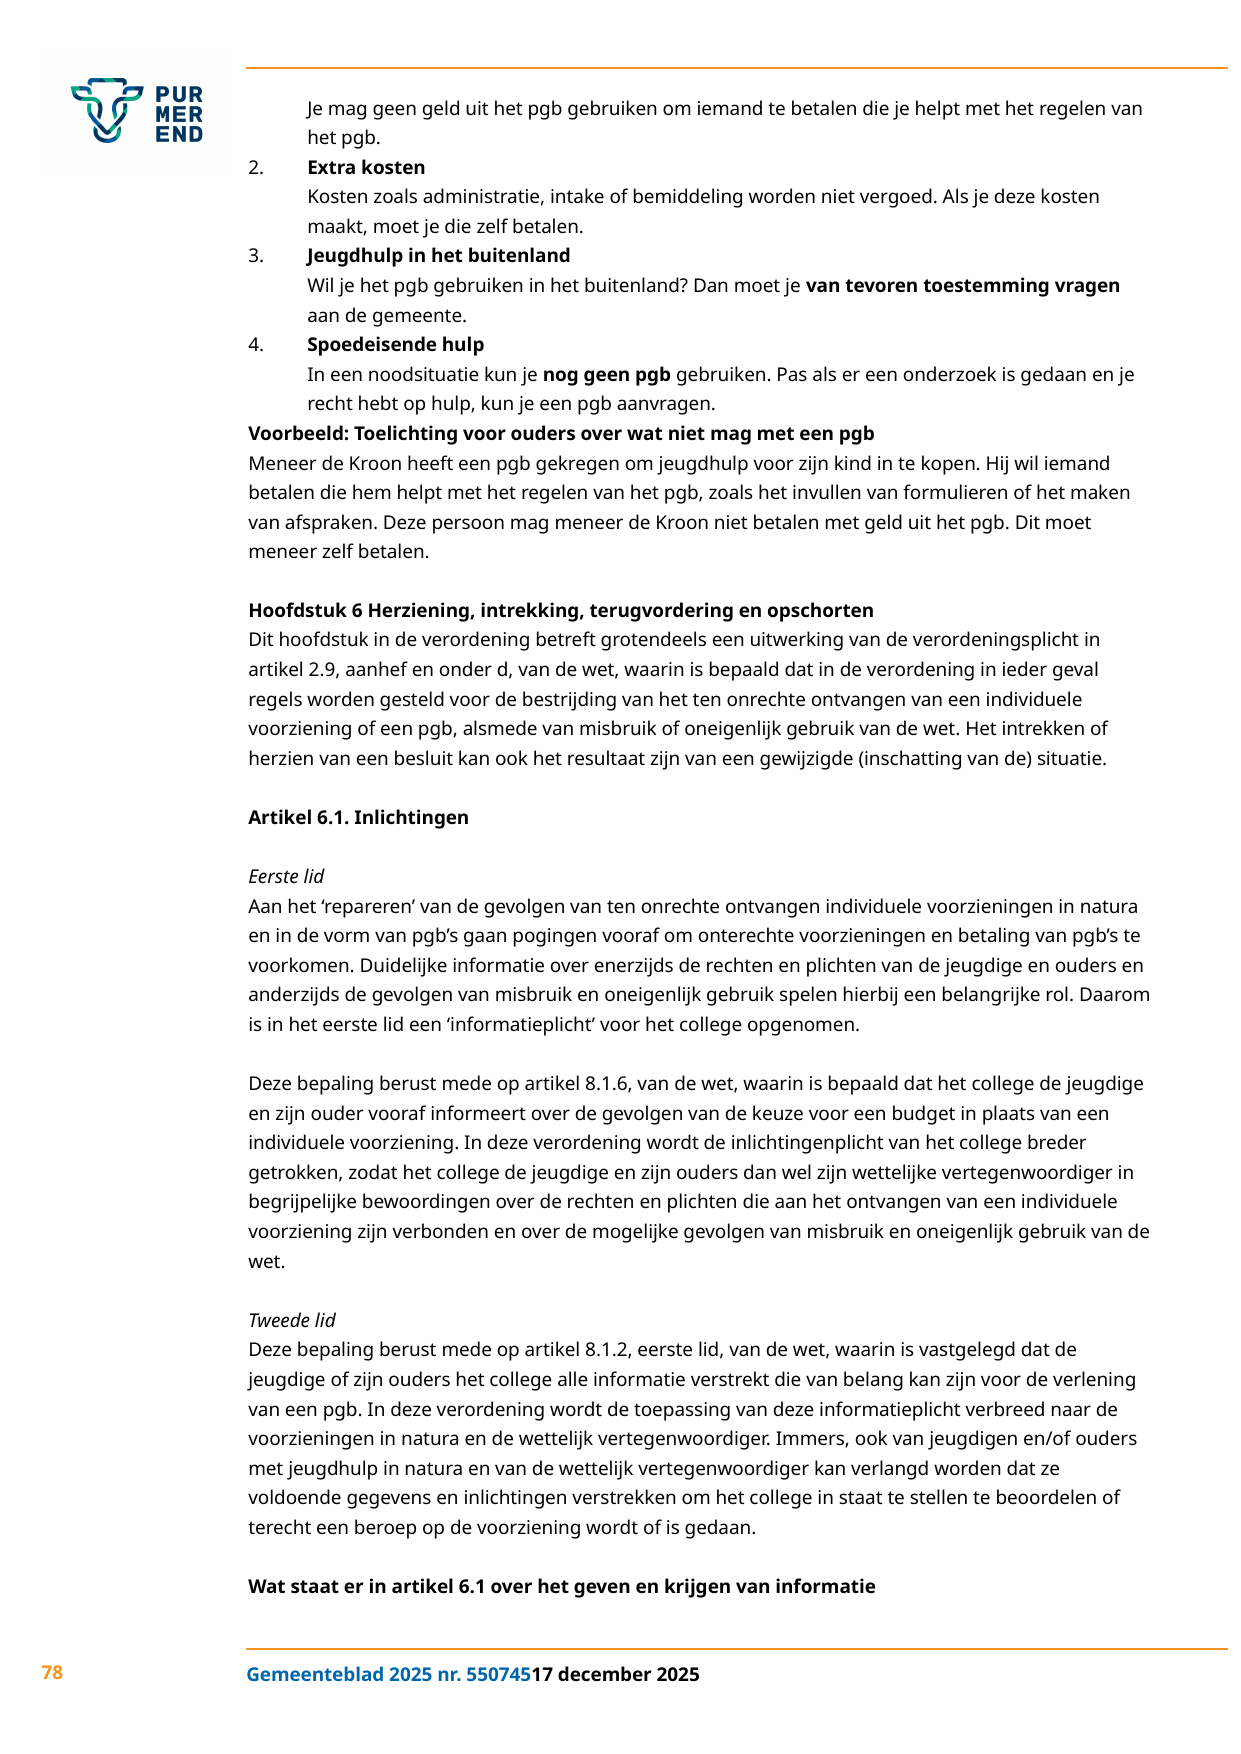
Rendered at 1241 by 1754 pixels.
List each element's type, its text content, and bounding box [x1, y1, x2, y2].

picture [41, 47, 231, 172]
text Tweede lid [248, 1307, 1152, 1333]
text Aan het ‘repareren’ van de gevolgen van ten onrechte ontvangen individuele voorzieningen in natura en in de vorm van pgb’s gaan pogingen vooraf om onterechte voorzieningen en betaling van pgb’s te voorkomen. Duidelijke informatie over enerzijds de rechten en plichten van de jeugdige en ouders en anderzijds de gevolgen van misbruik en oneigenlijk gebruik spelen hierbij een belangrijke rol. Daarom is in het eerste lid een ‘informatieplicht’ voor het college opgenomen. [248, 893, 1152, 1037]
text Deze bepaling berust mede op artikel 8.1.2, eerste lid, van de wet, waarin is vastgelegd dat de jeugdige of zijn ouders het college alle informatie verstrekt die van belang kan zijn voor de verlening van een pgb. In deze verordening wordt de toepassing van deze informatieplicht verbreed naar de voorzieningen in natura en de wettelijk vertegenwoordiger. Immers, ook van jeugdigen en/of ouders met jeugdhulp in natura en van de wettelijk vertegenwoordiger kan verlangd worden dat ze voldoende gegevens en inlichtingen verstrekken om het college in staat te stellen te beoordelen of terecht een beroep op de voorziening wordt of is gedaan. [248, 1337, 1152, 1540]
text Artikel 6.1. Inlichtingen [248, 804, 1152, 830]
text Eerste lid [248, 863, 1152, 889]
text Dit hoofdstuk in de verordening betreft grotendeels een uitwerking van de verordeningsplicht in artikel 2.9, aanhef en onder d, van de wet, waarin is bepaald dat in de verordening in ieder geval regels worden gesteld voor de bestrijding van het ten onrechte ontvangen van een individuele voorziening of een pgb, alsmede van misbruik of oneigenlijk gebruik van de wet. Het intrekken of herzien van een besluit kan ook het resultaat zijn van een gewijzigde (inschatting van de) situatie. [248, 627, 1152, 771]
table_header Je mag geen geld uit het pgb gebruiken om iemand te betalen die je helpt met het regelen van het pgb. Extra kosten Kosten zoals administratie, intake of bemiddeling worden niet vergoed. Als je deze kosten maakt, moet je die zelf betalen. Jeugdhulp in het buitenland Wil je het pgb gebruiken in het buitenland? Dan moet je van tevoren toestemming vragen aan de gemeente. Spoedeisende hulp In een noodsituatie kun je nog geen pgb gebruiken. Pas als er een onderzoek is gedaan en je recht hebt op hulp, kun je een pgb aanvragen. Voorbeeld: Toelichting voor ouders over wat niet mag met een pgb Meneer de Kroon heeft een pgb gekregen om jeugdhulp voor zijn kind in te kopen. Hij wil iemand betalen die hem helpt met het regelen van het pgb, zoals het invullen van formulieren of het maken van afspraken. Deze persoon mag meneer de Kroon niet betalen met geld uit het pgb. Dit moet meneer zelf betalen. [248, 95, 1152, 564]
table_header Wat staat er in artikel 6.1 over het geven en krijgen van informatie [248, 1574, 1152, 1599]
text Deze bepaling berust mede op artikel 8.1.6, van de wet, waarin is bepaald dat het college de jeugdige en zijn ouder vooraf informeert over de gevolgen van de keuze voor een budget in plaats van een individuele voorziening. In deze verordening wordt de inlichtingenplicht van het college breder getrokken, zodat het college de jeugdige en zijn ouders dan wel zijn wettelijke vertegenwoordiger in begrijpelijke bewoordingen over de rechten en plichten die aan het ontvangen van een individuele voorziening zijn verbonden en over de mogelijke gevolgen van misbruik en oneigenlijk gebruik van de wet. [248, 1070, 1152, 1274]
text Hoofdstuk 6 Herziening, intrekking, terugvordering en opschorten [248, 597, 1152, 623]
